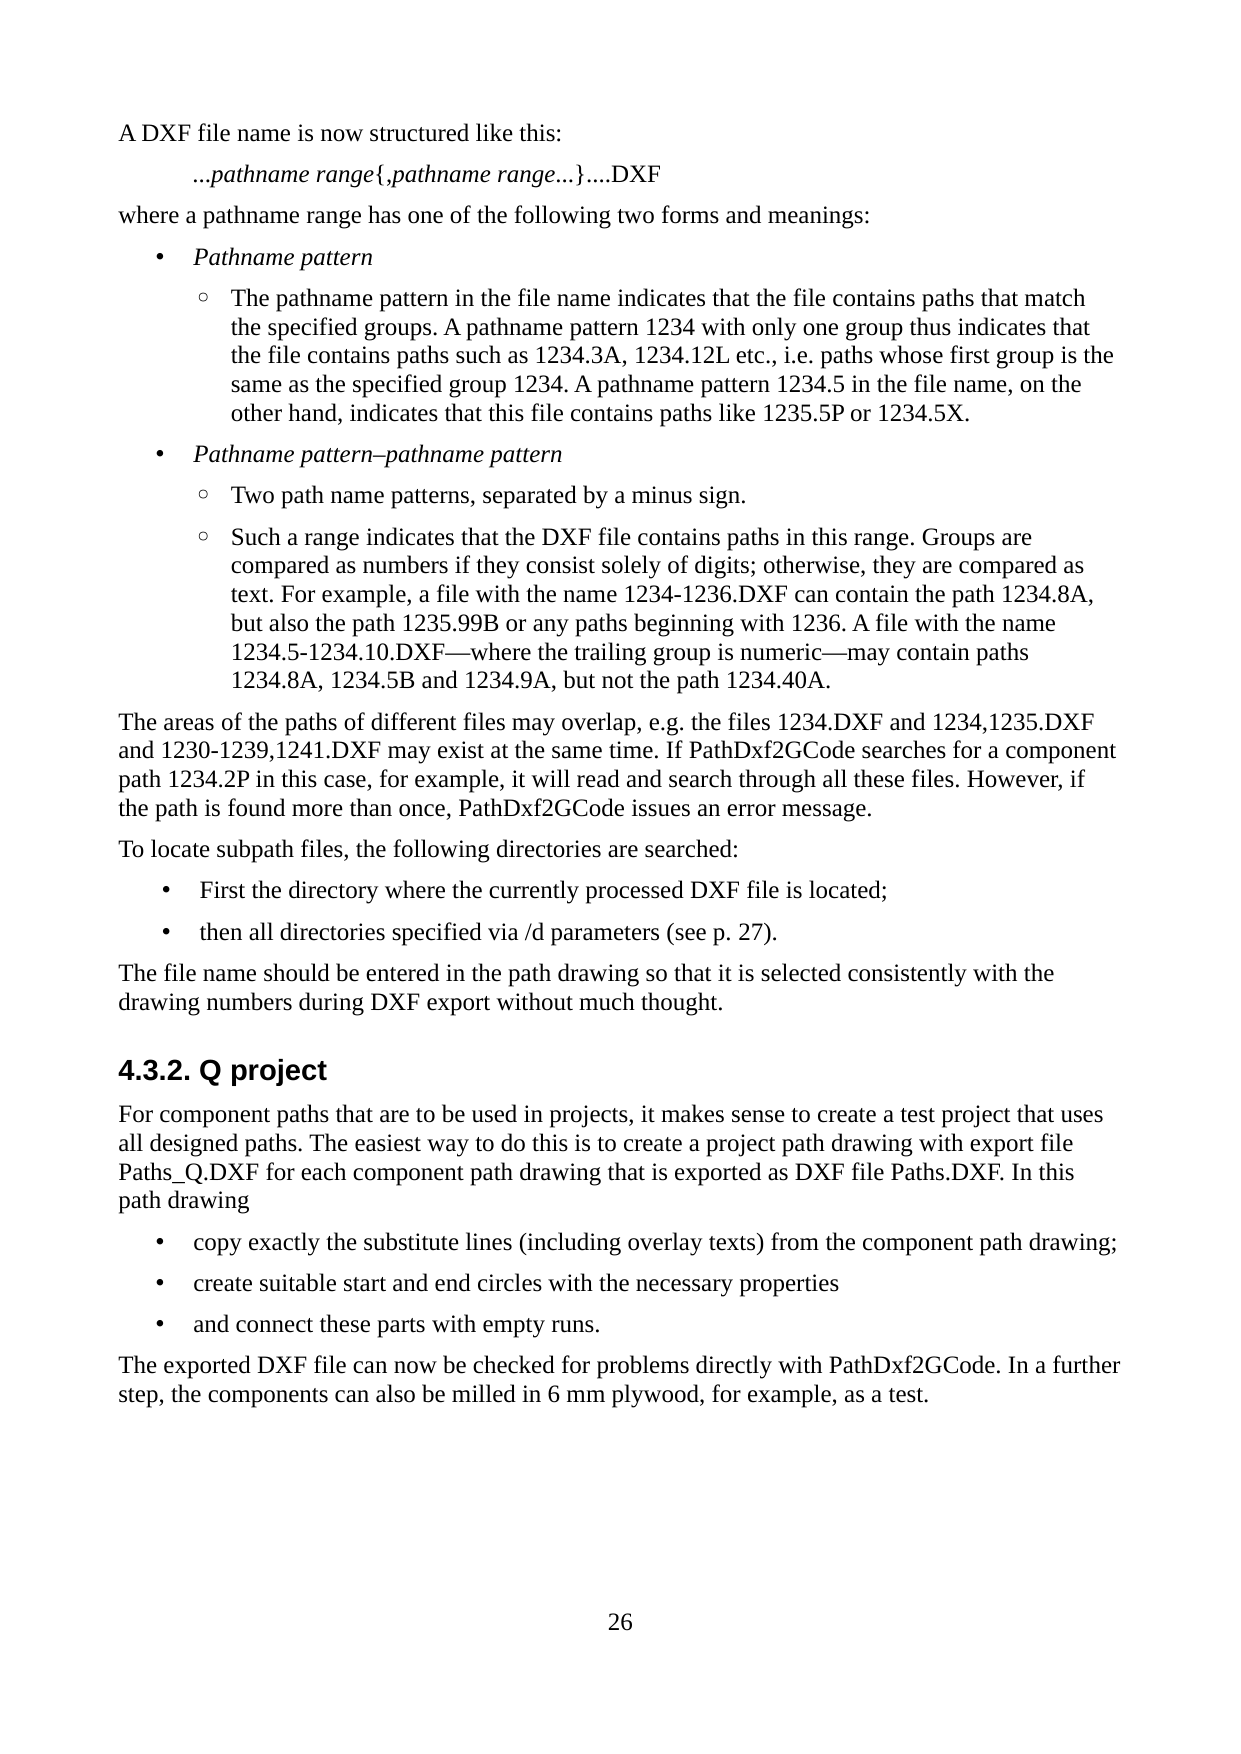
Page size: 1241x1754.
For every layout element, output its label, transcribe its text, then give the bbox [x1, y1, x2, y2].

list and connect these parts with empty runs. [156, 1309, 1122, 1338]
list then all directories specified via /d parameters (see p. 26). [162, 917, 1122, 946]
list copy exactly the substitute lines (including overlay texts) from the component path drawing; [156, 1227, 1122, 1255]
text The areas of the paths of different files may overlap, e.g. the files 1234.DXF and 1234,1235.DXF and 1230-1239,1241.DXF may exist at the same time. If PathDxf2GCode searches for a component path 1234.2P in this case, for example, it will read and search through all these files. However, if the path is found more than once, PathDxf2GCode issues an error message. [118, 707, 1122, 822]
text A DXF file name is now structured like this: [118, 118, 1122, 147]
list create suitable start and end circles with the necessary properties [156, 1268, 1122, 1297]
list Such a range indicates that the DXF file contains paths in this range. Groups are compared as numbers if they consist solely of digits; otherwise, they are compared as text. For example, a file with the name 1234-1236.DXF can contain the path 1234.8A, but also the path 1235.99B or any paths beginning with 1236. A file with the name 1234.5-1234.10.DXF—where the trailing group is numeric—may contain paths 1234.8A, 1234.5B and 1234.9A, but not the path 1234.40A. [193, 522, 1122, 694]
list First the directory where the currently processed DXF file is located; [162, 876, 1122, 904]
text The file name should be entered in the path drawing so that it is selected consistently with the drawing numbers during DXF export without much thought. [118, 958, 1122, 1016]
list Two path name patterns, separated by a minus sign. [193, 481, 1122, 509]
subtitle 4.3.2. Q project [118, 1053, 1122, 1087]
list Pathname pattern [156, 242, 1122, 271]
text To locate subpath files, the following directories are searched: [118, 834, 1122, 863]
list The pathname pattern in the file name indicates that the file contains paths that match the specified groups. A pathname pattern 1234 with only one group thus indicates that the file contains paths such as 1234.3A, 1234.12L etc., i.e. paths whose first group is the same as the specified group 1234. A pathname pattern 1234.5 in the file name, on the other hand, indicates that this file contains paths like 1235.5P or 1234.5X. [193, 283, 1122, 427]
text For component paths that are to be used in projects, it makes sense to create a test project that uses all designed paths. The easiest way to do this is to create a project path drawing with export file Paths_Q.DXF for each component path drawing that is exported as DXF file Paths.DXF. In this path drawing [118, 1099, 1122, 1214]
text ...pathname range{,pathname range...}....DXF [118, 159, 1122, 188]
text The exported DXF file can now be checked for problems directly with PathDxf2GCode. In a further step, the components can also be milled in 6 mm plywood, for example, as a test. [118, 1350, 1122, 1408]
text where a pathname range has one of the following two forms and meanings: [118, 201, 1122, 229]
list Pathname pattern–pathname pattern [156, 439, 1122, 468]
